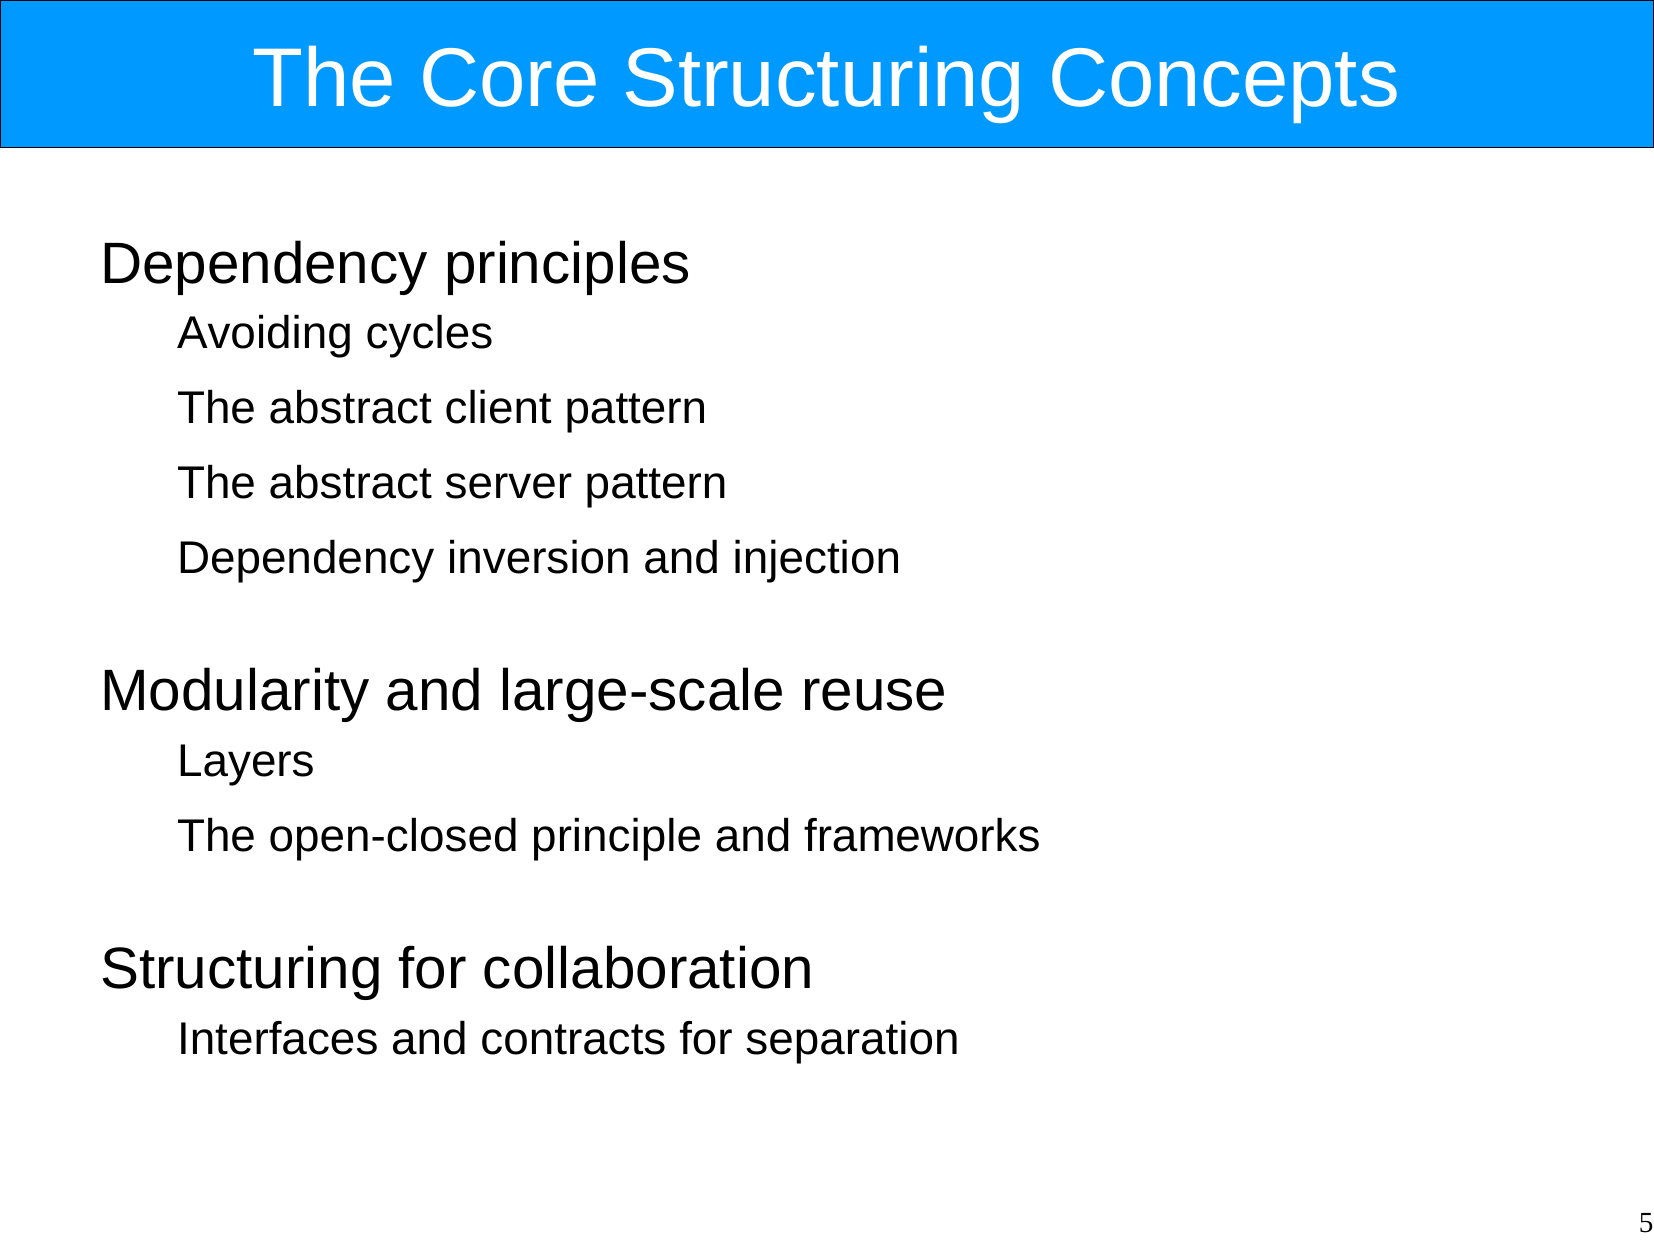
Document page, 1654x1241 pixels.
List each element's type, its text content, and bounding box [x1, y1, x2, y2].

title The Core Structuring Concepts [82, 13, 1571, 142]
list Dependency principles Avoiding cycles The abstract client pattern The abstract server pattern Dependency inversion and injection Modularity and large-scale reuse Layers The open-closed principle and frameworks Structuring for collaboration Interfaces and contracts for separation [82, 230, 1571, 1215]
